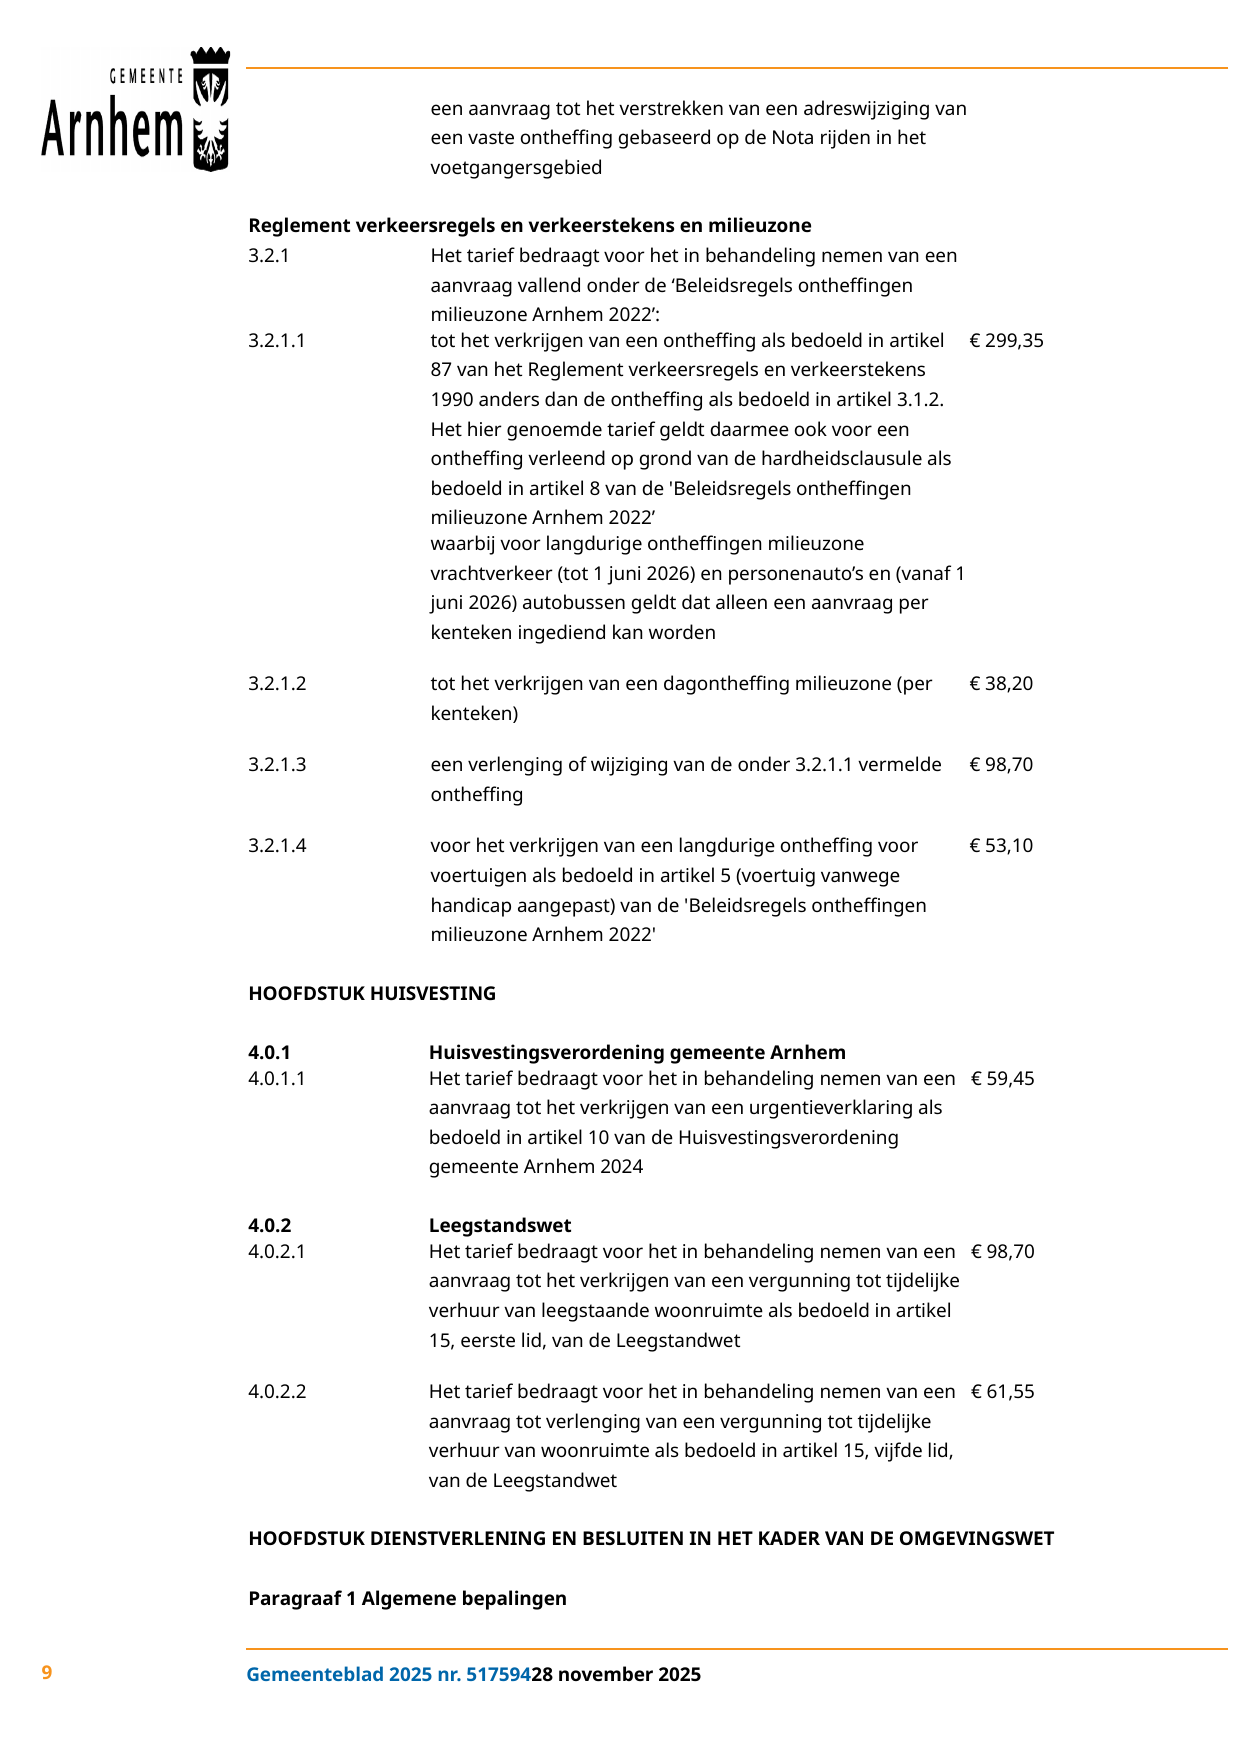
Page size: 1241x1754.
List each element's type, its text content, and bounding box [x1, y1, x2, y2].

table_cell Het tarief bedraagt voor het in behandeling nemen van een aanvraag tot het verkrijgen van een vergunning tot tijdelijke verhuur van leegstaande woonruimte als bedoeld in artikel 15, eerste lid, van de Leegstandwet [429, 1238, 971, 1352]
table_cell € 61,55 [971, 1378, 1152, 1493]
table_cell voor het verkrijgen van een langdurige ontheffing voor voertuigen als bedoeld in artikel 5 (voertuig vanwege handicap aangepast) van de 'Beleidsregels ontheffingen milieuzone Arnhem 2022' [430, 833, 969, 947]
table_cell [969, 726, 1152, 752]
table_cell [248, 807, 430, 833]
table_cell [248, 645, 430, 671]
text Paragraaf 1 Algemene bepalingen [248, 1585, 1152, 1610]
table_cell [248, 530, 430, 645]
text HOOFDSTUK HUISVESTING [248, 980, 1152, 1006]
table_header Het tarief bedraagt voor het in behandeling nemen van een aanvraag vallend onder de ‘Beleidsregels ontheffingen milieuzone Arnhem 2022’: [430, 242, 969, 327]
table_cell [969, 807, 1152, 833]
table_cell [430, 807, 969, 833]
table_cell een verlenging of wijziging van de onder 3.2.1.1 vermelde ontheffing [430, 752, 969, 807]
table_header [971, 1212, 1152, 1238]
table_cell € 98,70 [971, 1238, 1152, 1352]
table_cell [969, 95, 1152, 180]
table_cell 3.2.1.1 [248, 327, 430, 530]
table_cell [969, 645, 1152, 671]
table_cell € 98,70 [969, 752, 1152, 807]
table_cell [969, 530, 1152, 645]
table_cell 4.0.1.1 [248, 1065, 429, 1179]
text HOOFDSTUK DIENSTVERLENING EN BESLUITEN IN HET KADER VAN DE OMGEVINGSWET [248, 1526, 1152, 1551]
table_cell een aanvraag tot het verstrekken van een adreswijziging van een vaste ontheffing gebaseerd op de Nota rijden in het voetgangersgebied [430, 95, 969, 180]
text Reglement verkeersregels en verkeerstekens en milieuzone [248, 212, 1152, 238]
table_cell 4.0.2.1 [248, 1238, 429, 1352]
table_header [969, 242, 1152, 327]
table_header 4.0.2 [248, 1212, 429, 1238]
table_cell € 59,45 [971, 1065, 1152, 1179]
table_cell tot het verkrijgen van een dagontheffing milieuzone (per kenteken) [430, 671, 969, 726]
table_header Leegstandswet [429, 1212, 971, 1238]
table_cell 4.0.2.2 [248, 1378, 429, 1493]
table_cell Het tarief bedraagt voor het in behandeling nemen van een aanvraag tot verlenging van een vergunning tot tijdelijke verhuur van woonruimte als bedoeld in artikel 15, vijfde lid, van de Leegstandwet [429, 1378, 971, 1493]
table_cell 3.2.1.2 [248, 671, 430, 726]
table_header 4.0.1 [248, 1039, 429, 1065]
table_header [971, 1039, 1152, 1065]
table_cell € 299,35 [969, 327, 1152, 530]
picture [41, 47, 231, 172]
table_cell 3.2.1.4 [248, 833, 430, 947]
table_cell [430, 645, 969, 671]
table_cell [248, 726, 430, 752]
table_cell [248, 95, 430, 180]
table_cell € 53,10 [969, 833, 1152, 947]
table_cell [248, 1353, 429, 1378]
table_cell [971, 1353, 1152, 1378]
table_cell [430, 726, 969, 752]
table_cell € 38,20 [969, 671, 1152, 726]
table_cell waarbij voor langdurige ontheffingen milieuzone vrachtverkeer (tot 1 juni 2026) en personenauto’s en (vanaf 1 juni 2026) autobussen geldt dat alleen een aanvraag per kenteken ingediend kan worden [430, 530, 969, 645]
table_header 3.2.1 [248, 242, 430, 327]
table_cell 3.2.1.3 [248, 752, 430, 807]
table_header Huisvestingsverordening gemeente Arnhem [429, 1039, 971, 1065]
table_cell tot het verkrijgen van een ontheffing als bedoeld in artikel 87 van het Reglement verkeersregels en verkeerstekens 1990 anders dan de ontheffing als bedoeld in artikel 3.1.2. Het hier genoemde tarief geldt daarmee ook voor een ontheffing verleend op grond van de hardheidsclausule als bedoeld in artikel 8 van de 'Beleidsregels ontheffingen milieuzone Arnhem 2022’ [430, 327, 969, 530]
table_cell Het tarief bedraagt voor het in behandeling nemen van een aanvraag tot het verkrijgen van een urgentieverklaring als bedoeld in artikel 10 van de Huisvestingsverordening gemeente Arnhem 2024 [429, 1065, 971, 1179]
table_cell [429, 1353, 971, 1378]
